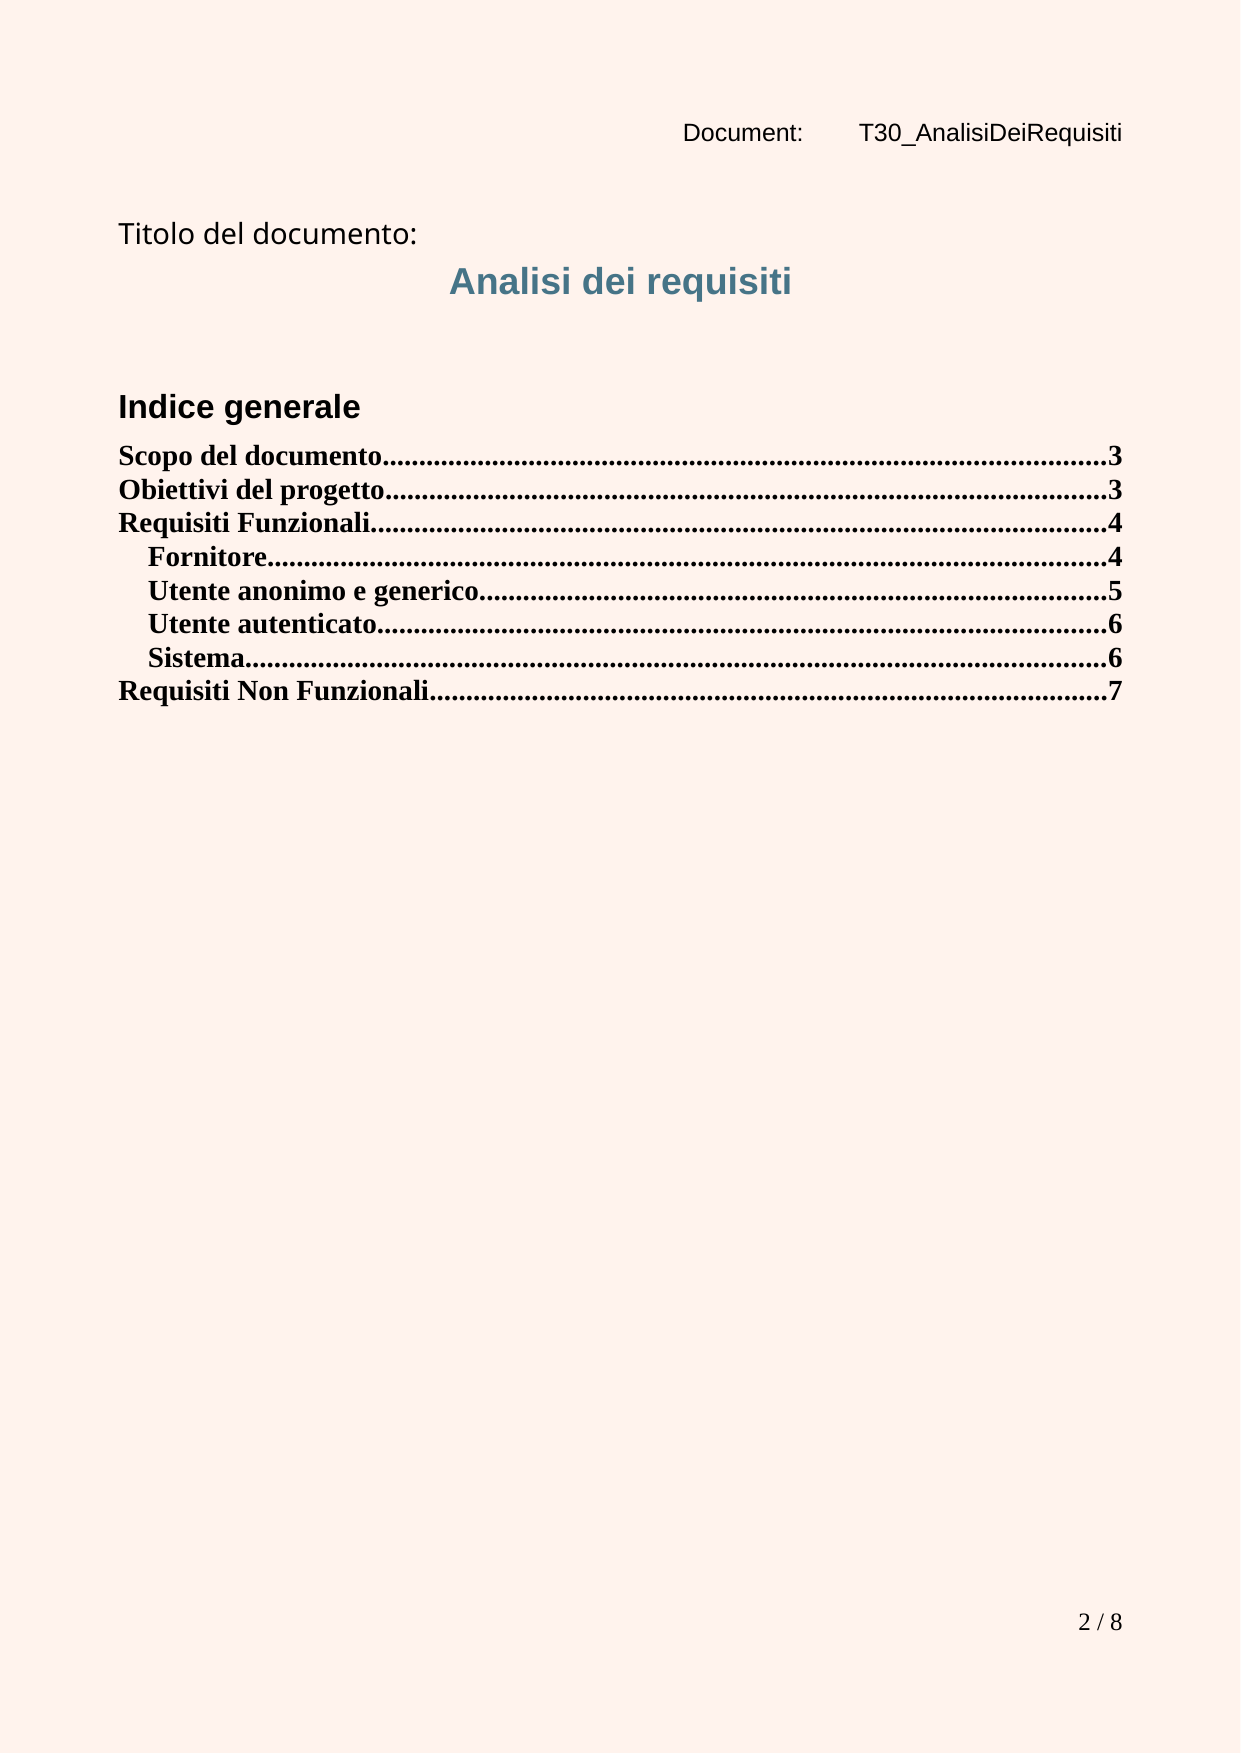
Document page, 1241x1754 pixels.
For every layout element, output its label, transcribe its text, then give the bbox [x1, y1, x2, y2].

text Requisiti Funzionali 4 [118, 506, 1122, 539]
subtitle Indice generale [118, 387, 1122, 426]
text Sistema 6 [148, 640, 1122, 673]
text Fornitore 4 [148, 539, 1122, 573]
text Titolo del documento: [118, 205, 1122, 253]
subtitle Analisi dei requisiti [118, 259, 1122, 302]
text Utente autenticato 6 [148, 606, 1122, 640]
text Scopo del documento 3 [118, 438, 1122, 472]
text Requisiti Non Funzionali 7 [118, 673, 1122, 707]
text Obiettivi del progetto 3 [118, 472, 1122, 506]
text Utente anonimo e generico 5 [148, 573, 1122, 606]
